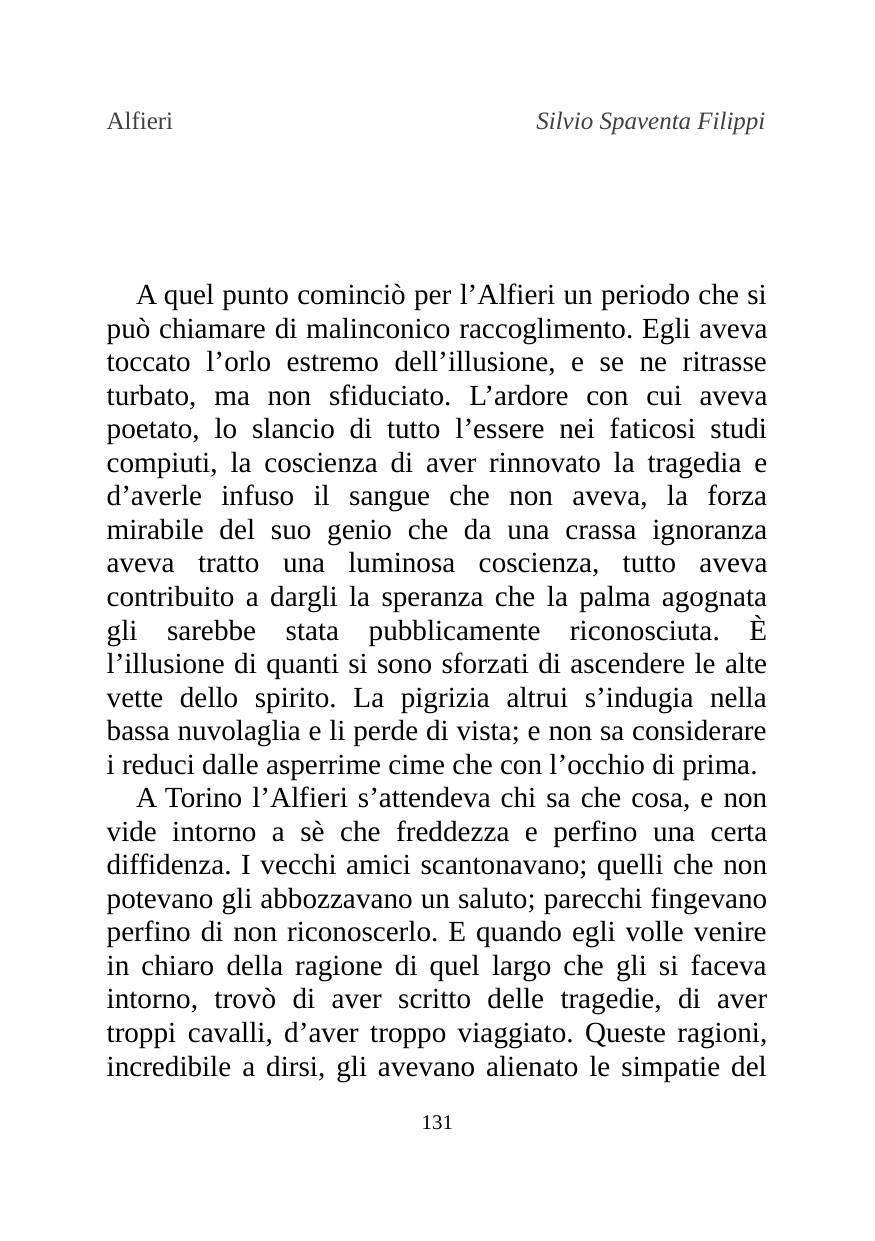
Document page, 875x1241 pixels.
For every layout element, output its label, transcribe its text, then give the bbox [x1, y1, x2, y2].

text A Torino l’Alfieri s’attendeva chi sa che cosa, e non vide intorno a sè che freddezza e perfino una certa diffidenza. I vecchi amici scantonavano; quelli che non potevano gli abbozzavano un saluto; parecchi fingevano perfino di non riconoscerlo. E quando egli volle venire in chiaro della ragione di quel largo che gli si faceva intorno, trovò di aver scritto delle tragedie, di aver troppi cavalli, d’aver troppo viaggiato. Queste ragioni, incredibile a dirsi, gli avevano alienato le simpatie del [106, 780, 768, 1082]
text A quel punto cominciò per l’Alfieri un periodo che si può chiamare di malinconico raccoglimento. Egli aveva toccato l’orlo estremo dell’illusione, e se ne ritrasse turbato, ma non sfiduciato. L’ardore con cui aveva poetato, lo slancio di tutto l’essere nei faticosi studi compiuti, la coscienza di aver rinnovato la tragedia e d’averle infuso il sangue che non aveva, la forza mirabile del suo genio che da una crassa ignoranza aveva tratto una luminosa coscienza, tutto aveva contribuito a dargli la speranza che la palma agognata gli sarebbe stata pubblicamente riconosciuta. È l’illusione di quanti si sono sforzati di ascendere le alte vette dello spirito. La pigrizia altrui s’indugia nella bassa nuvolaglia e li perde di vista; e non sa considerare i reduci dalle asperrime cime che con l’occhio di prima. [106, 277, 768, 780]
